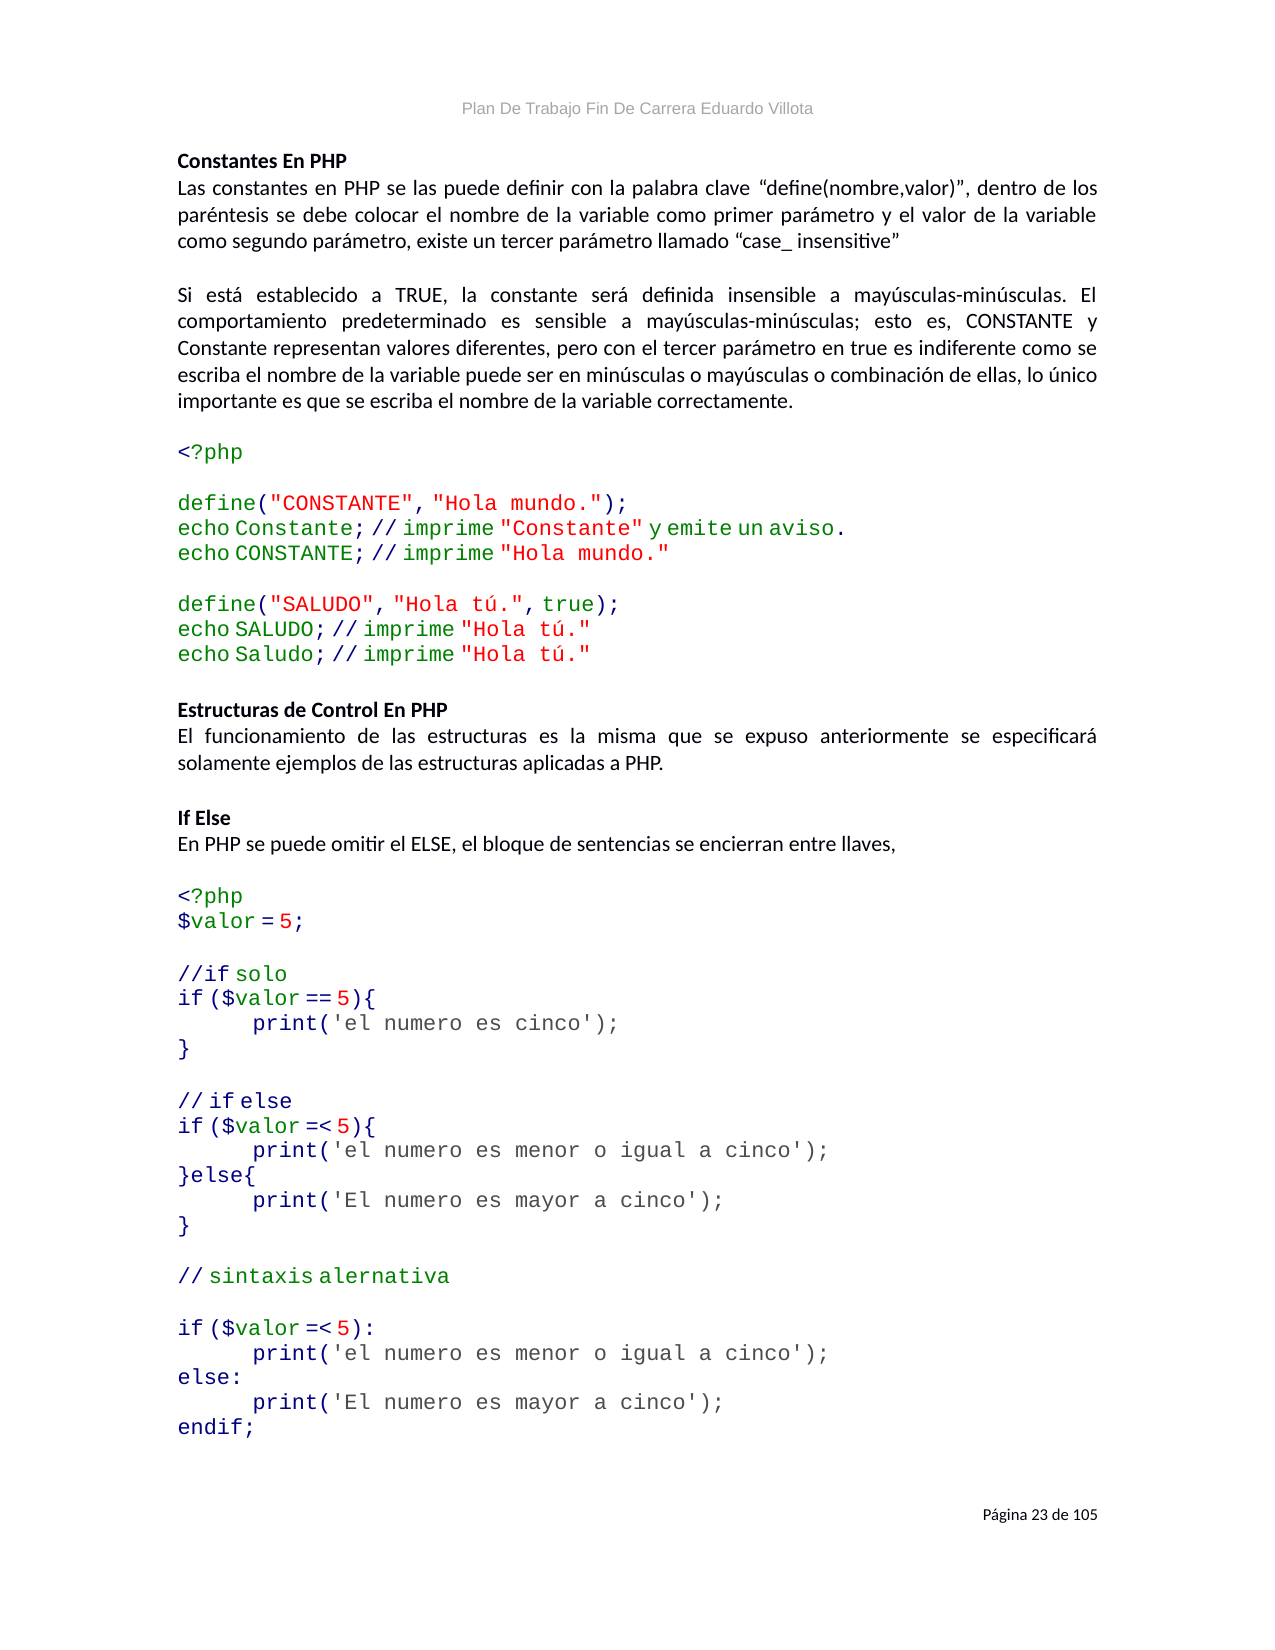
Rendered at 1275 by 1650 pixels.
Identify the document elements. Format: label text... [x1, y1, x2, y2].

text echo Saludo; // imprime "Hola tú." [177, 643, 1098, 668]
text Constantes En PHP [177, 148, 1098, 174]
text print('el numero es cinco'); [177, 1012, 1098, 1037]
text <?php [177, 441, 1098, 466]
text //if solo [177, 963, 1098, 988]
text }else{ [177, 1164, 1098, 1189]
text Las constantes en PHP se las puede definir con la palabra clave “define(nombre,valor)”, dentro de los paréntesis se debe colocar el nombre de la variable como primer parámetro y el valor de la variable como segundo parámetro, existe un tercer parámetro llamado “case_ insensitive” [177, 174, 1098, 254]
text En PHP se puede omitir el ELSE, el bloque de sentencias se encierran entre llaves, [177, 831, 1098, 857]
text print('el numero es menor o igual a cinco'); [177, 1139, 1098, 1164]
text echo SALUDO; // imprime "Hola tú." [177, 618, 1098, 643]
text Estructuras de Control En PHP [177, 696, 1098, 722]
text print('El numero es mayor a cinco'); [177, 1391, 1098, 1416]
text print('el numero es menor o igual a cinco'); [177, 1342, 1098, 1366]
text $valor = 5; [177, 910, 1098, 935]
text El funcionamiento de las estructuras es la misma que se expuso anteriormente se especificará solamente ejemplos de las estructuras aplicadas a PHP. [177, 722, 1098, 776]
text print('El numero es mayor a cinco'); [177, 1189, 1098, 1214]
text // if else [177, 1090, 1098, 1115]
text endif; [177, 1416, 1098, 1441]
text if ($valor =< 5): [177, 1317, 1098, 1342]
text // sintaxis alernativa [177, 1265, 1098, 1290]
text echo Constante; // imprime "Constante" y emite un aviso. [177, 517, 1098, 542]
text If Else [177, 804, 1098, 831]
text define("SALUDO", "Hola tú.", true); [177, 593, 1098, 618]
text else: [177, 1366, 1098, 1391]
text } [177, 1037, 1098, 1062]
text define("CONSTANTE", "Hola mundo."); [177, 492, 1098, 517]
text Si está establecido a TRUE, la constante será definida insensible a mayúsculas-minúsculas. El comportamiento predeterminado es sensible a mayúsculas-minúsculas; esto es, CONSTANTE y Constante representan valores diferentes, pero con el tercer parámetro en true es indiferente como se escriba el nombre de la variable puede ser en minúsculas o mayúsculas o combinación de ellas, lo único importante es que se escriba el nombre de la variable correctamente. [177, 281, 1098, 414]
text if ($valor =< 5){ [177, 1115, 1098, 1139]
text if ($valor == 5){ [177, 988, 1098, 1012]
text <?php [177, 885, 1098, 910]
text echo CONSTANTE; // imprime "Hola mundo." [177, 542, 1098, 567]
text } [177, 1214, 1098, 1239]
